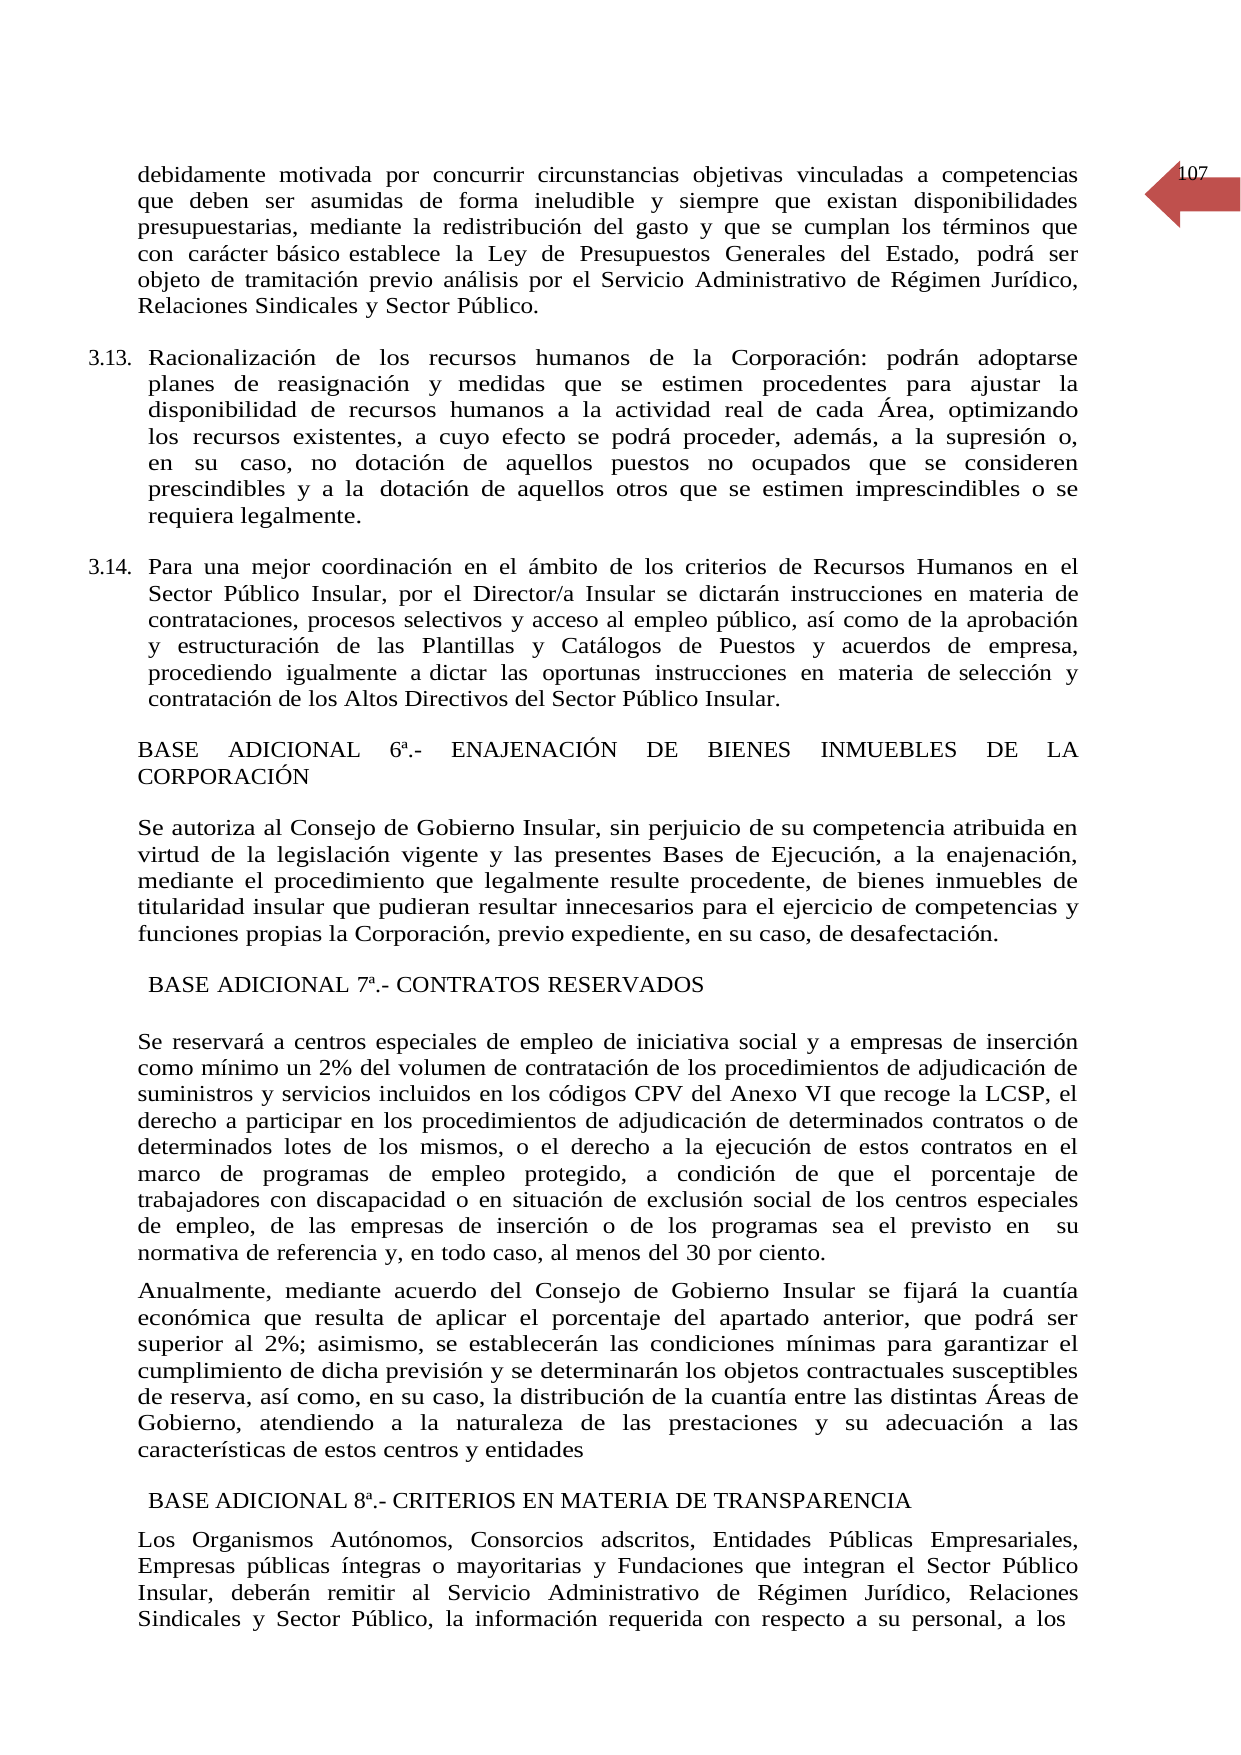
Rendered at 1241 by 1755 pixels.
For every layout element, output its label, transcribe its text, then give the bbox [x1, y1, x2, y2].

text Anualmente, mediante acuerdo del Consejo de Gobierno Insular se fijará la cuantía económica que resulta de aplicar el porcentaje del apartado anterior, que podrá ser superior al 2%; asimismo, se establecerán las condiciones mínimas para garantizar el cumplimiento de dicha previsión y se determinarán los objetos contractuales susceptibles de reserva, así como, en su caso, la distribución de la cuantía entre las distintas Áreas de Gobierno, atendiendo a la naturaleza de las prestaciones y su adecuación a las características de estos centros y entidades [137, 1278, 1078, 1462]
list Para una mejor coordinación en el ámbito de los criterios de Recursos Humanos en el Sector Público Insular, por el Director/a Insular se dictarán instrucciones en materia de contrataciones, procesos selectivos y acceso al empleo público, así como de la aprobación y estructuración de las Plantillas y Catálogos de Puestos y acuerdos de empresa, procediendo igualmente a dictar las oportunas instrucciones en materia de selección y contratación de los Altos Directivos del Sector Público Insular. [137, 553, 1079, 712]
text Se autoriza al Consejo de Gobierno Insular, sin perjuicio de su competencia atribuida en virtud de la legislación vigente y las presentes Bases de Ejecución, a la enajenación, mediante el procedimiento que legalmente resulte procedente, de bienes inmuebles de titularidad insular que pudieran resultar innecesarios para el ejercicio de competencias y funciones propias la Corporación, previo expediente, en su caso, de desafectación. [137, 814, 1079, 946]
text Los Organismos Autónomos, Consorcios adscritos, Entidades Públicas Empresariales, Empresas públicas íntegras o mayoritarias y Fundaciones que integran el Sector Público Insular, deberán remitir al Servicio Administrativo de Régimen Jurídico, Relaciones Sindicales y Sector Público, la información requerida con respecto a su personal, a los [137, 1526, 1079, 1631]
text BASE ADICIONAL 6ª.- ENAJENACIÓN DE BIENES INMUEBLES DE LA CORPORACIÓN [137, 737, 1079, 789]
text BASE ADICIONAL 7ª.- CONTRATOS RESERVADOS [148, 971, 1220, 997]
text BASE ADICIONAL 8ª.- CRITERIOS EN MATERIA DE TRANSPARENCIA [148, 1487, 1220, 1514]
list Racionalización de los recursos humanos de la Corporación: podrán adoptarse planes de reasignación y medidas que se estimen procedentes para ajustar la disponibilidad de recursos humanos a la actividad real de cada Área, optimizando los recursos existentes, a cuyo efecto se podrá proceder, además, a la supresión o, en su caso, no dotación de aquellos puestos no ocupados que se consideren prescindibles y a la dotación de aquellos otros que se estimen imprescindibles o se requiera legalmente. [137, 344, 1078, 528]
text Se reservará a centros especiales de empleo de iniciativa social y a empresas de inserción como mínimo un 2% del volumen de contratación de los procedimientos de adjudicación de suministros y servicios incluidos en los códigos CPV del Anexo VI que recoge la LCSP, el derecho a participar en los procedimientos de adjudicación de determinados contratos o de determinados lotes de los mismos, o el derecho a la ejecución de estos contratos en el marco de programas de empleo protegido, a condición de que el porcentaje de trabajadores con discapacidad o en situación de exclusión social de los centros especiales de empleo, de las empresas de inserción o de los programas sea el previsto en su normativa de referencia y, en todo caso, al menos del 30 por ciento. [137, 1028, 1079, 1265]
text debidamente motivada por concurrir circunstancias objetivas vinculadas a competencias que deben ser asumidas de forma ineludible y siempre que existan disponibilidades presupuestarias, mediante la redistribución del gasto y que se cumplan los términos que con carácter básico establece la Ley de Presupuestos Generales del Estado, podrá ser objeto de tramitación previo análisis por el Servicio Administrativo de Régimen Jurídico, Relaciones Sindicales y Sector Público. [137, 161, 1079, 319]
